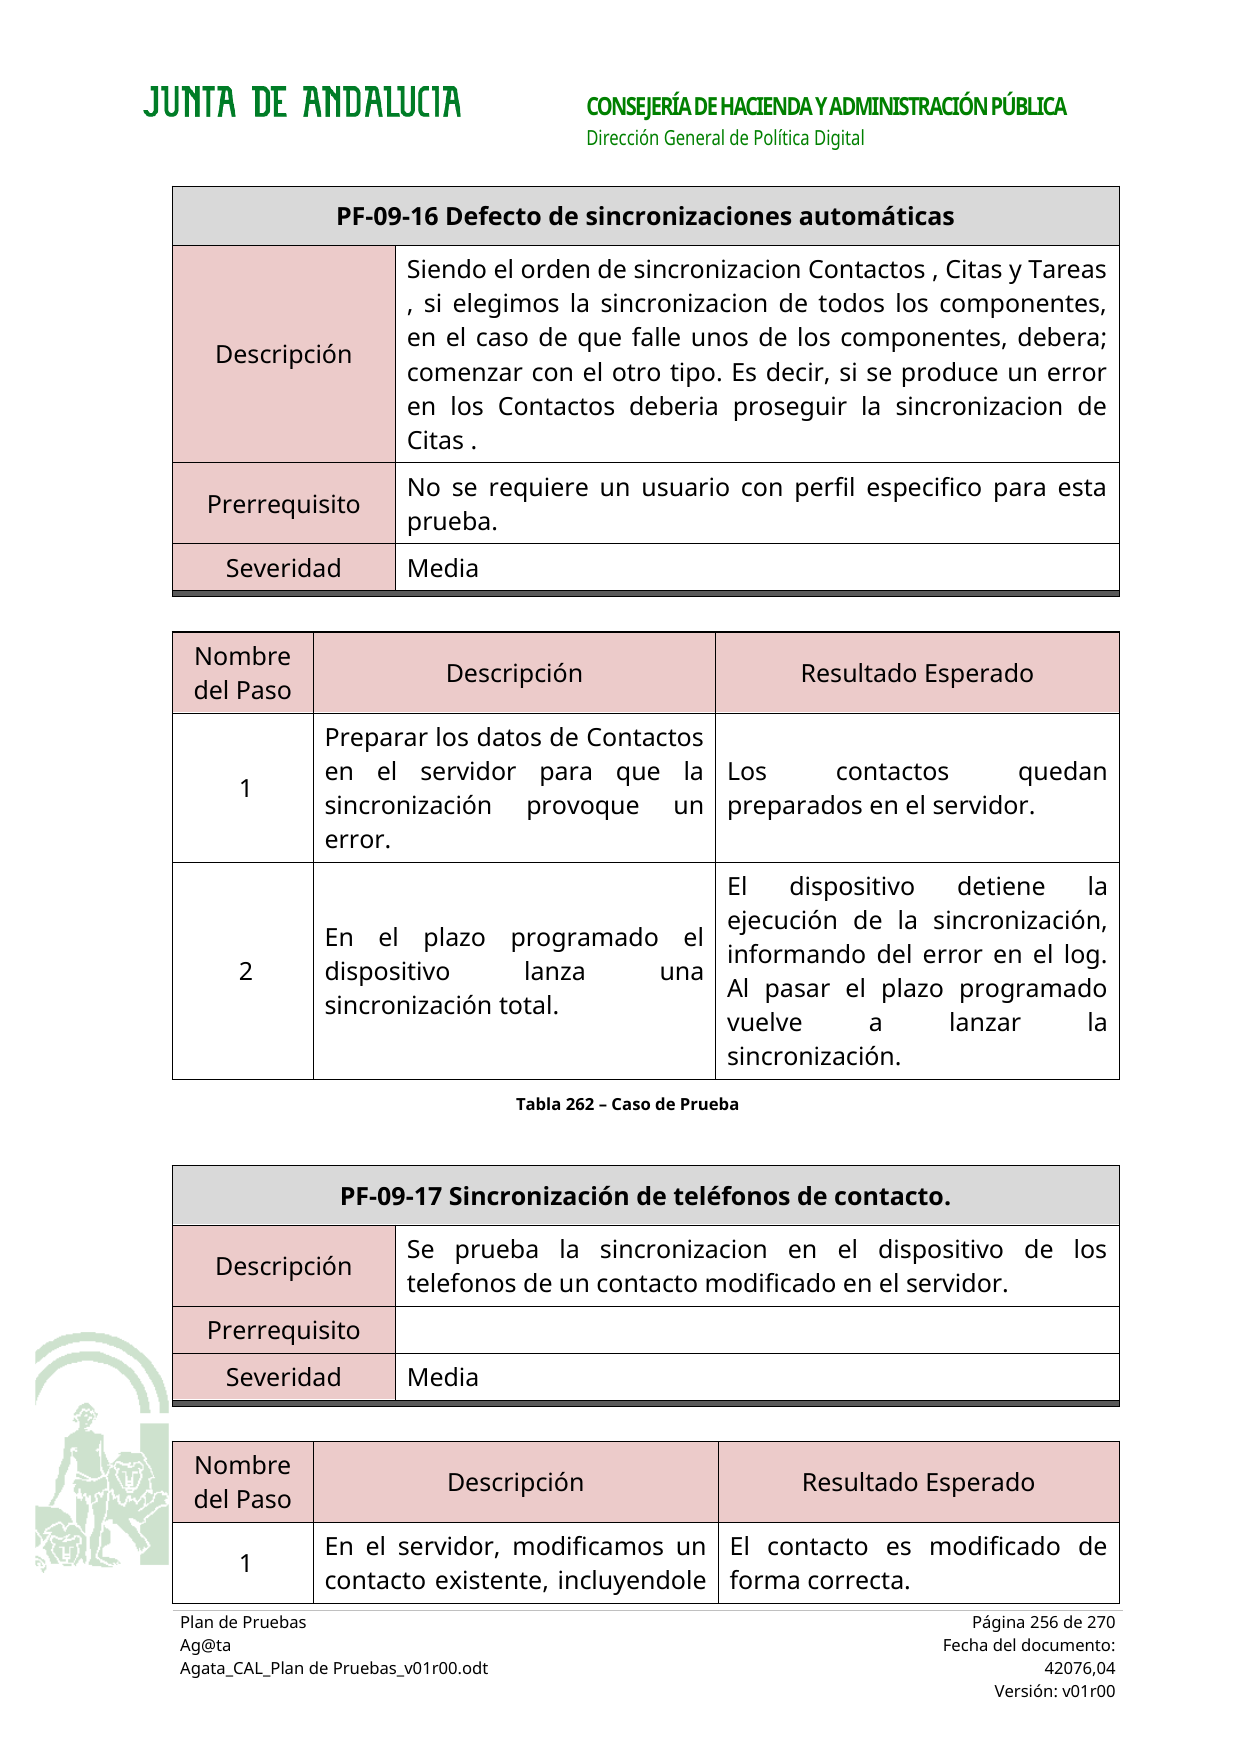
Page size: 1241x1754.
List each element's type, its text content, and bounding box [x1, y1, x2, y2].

table_cell 2 [173, 863, 313, 1079]
table_cell Preparar los datos de Contactos en el servidor para que la sincronización provoque un error. [314, 714, 715, 862]
table_cell Se prueba la sincronizacion en el dispositivo de los telefonos de un contacto modificado en el servidor. [396, 1226, 1119, 1306]
table_header Nombre del Paso [173, 633, 313, 712]
table_header PF-09-16 Defecto de sincronizaciones automáticas [173, 187, 1119, 245]
table_cell Severidad [173, 544, 395, 590]
table_cell [173, 1401, 1119, 1406]
table_cell Prerrequisito [173, 1307, 395, 1353]
table_cell 1 [173, 1523, 313, 1603]
table_header Descripción [314, 1442, 718, 1522]
table_header Descripción [314, 633, 715, 712]
table_cell Media [396, 544, 1119, 590]
table_cell Prerrequisito [173, 463, 395, 543]
table_cell Descripción [173, 246, 395, 462]
table_header Resultado Esperado [716, 633, 1119, 712]
table_cell 1 [173, 714, 313, 862]
table_cell Media [396, 1354, 1119, 1399]
table_cell [396, 1307, 1119, 1353]
table_cell Descripción [173, 1226, 395, 1306]
table_header Resultado Esperado [719, 1442, 1119, 1522]
table_cell Los contactos quedan preparados en el servidor. [716, 714, 1119, 862]
table_cell Severidad [173, 1354, 395, 1399]
table_cell El dispositivo detiene la ejecución de la sincronización, informando del error en el log. Al pasar el plazo programado vuelve a lanzar la sincronización. [716, 863, 1119, 1079]
table_cell El contacto es modificado de forma correcta. [719, 1523, 1119, 1603]
table_cell [173, 591, 1119, 596]
text Tabla 262 – Caso de Prueba [148, 1092, 1107, 1115]
table_header PF-09-17 Sincronización de teléfonos de contacto. [173, 1166, 1119, 1224]
table_header Nombre del Paso [173, 1442, 313, 1522]
table_cell En el servidor, modificamos un contacto existente, incluyendole [314, 1523, 718, 1603]
table_cell No se requiere un usuario con perfil especifico para esta prueba. [396, 463, 1119, 543]
picture [143, 86, 461, 117]
table_cell Siendo el orden de sincronizacion Contactos , Citas y Tareas , si elegimos la sincronizacion de todos los componentes, en el caso de que falle unos de los componentes, debera; comenzar con el otro tipo. Es decir, si se produce un error en los Contactos deberia proseguir la sincronizacion de Citas . [396, 246, 1119, 462]
table_cell En el plazo programado el dispositivo lanza una sincronización total. [314, 863, 715, 1079]
